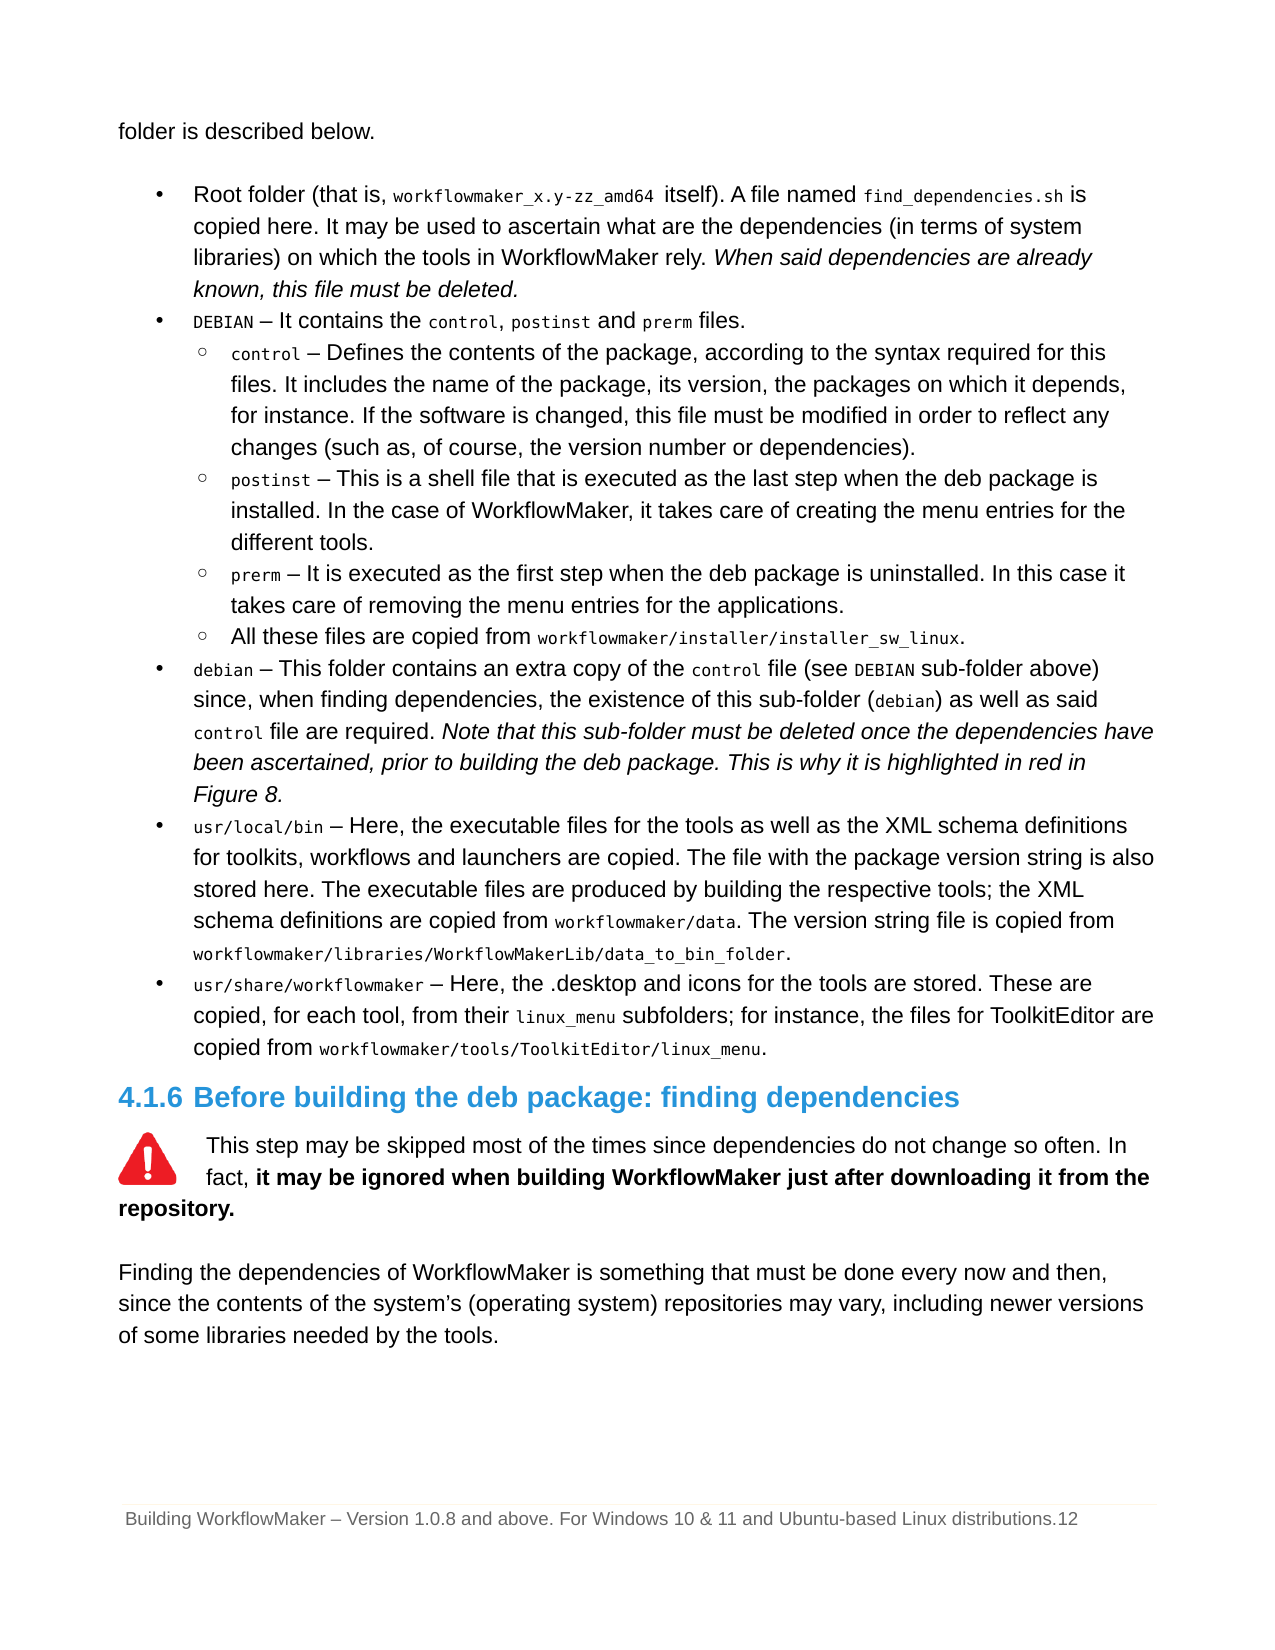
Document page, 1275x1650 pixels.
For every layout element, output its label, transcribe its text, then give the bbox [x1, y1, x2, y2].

list control – Defines the contents of the package, according to the syntax required for this files. It includes the name of the package, its version, the packages on which it depends, for instance. If the software is changed, this file must be modified in order to reflect any changes (such as, of course, the version number or dependencies). [193, 339, 1157, 460]
list postinst – This is a shell file that is executed as the last step when the deb package is installed. In the case of WorkflowMaker, it takes care of creating the menu entries for the different tools. [193, 465, 1157, 555]
list debian – This folder contains an extra copy of the control file (see DEBIAN sub-folder above) since, when finding dependencies, the existence of this sub-folder (debian) as well as said control file are required. Note that this sub-folder must be deleted once the dependencies have been ascertained, prior to building the deb package. This is why it is highlighted in red in Figure 8. [156, 655, 1157, 807]
text Finding the dependencies of WorkflowMaker is something that must be done every now and then, since the contents of the system’s (operating system) repositories may vary, including newer versions of some libraries needed by the tools. [118, 1258, 1157, 1348]
list prerm – It is executed as the first step when the deb package is uninstalled. In this case it takes care of removing the menu entries for the applications. [193, 560, 1157, 618]
subtitle Before building the deb package: finding dependencies [118, 1079, 1157, 1113]
picture [118, 1132, 177, 1185]
list Root folder (that is, workflowmaker_x.y-zz_amd64 itself). A file named find_dependencies.sh is copied here. It may be used to ascertain what are the dependencies (in terms of system libraries) on which the tools in WorkflowMaker rely. When said dependencies are already known, this file must be deleted. [156, 181, 1157, 302]
text folder is described below. [118, 118, 1157, 144]
list usr/share/workflowmaker – Here, the .desktop and icons for the tools are stored. These are copied, for each tool, from their linux_menu subfolders; for instance, the files for ToolkitEditor are copied from workflowmaker/tools/ToolkitEditor/linux_menu. [156, 970, 1157, 1060]
list usr/local/bin – Here, the executable files for the tools as well as the XML schema definitions for toolkits, workflows and launchers are copied. The file with the package version string is also stored here. The executable files are produced by building the respective tools; the XML schema definitions are copied from workflowmaker/data. The version string file is copied from workflowmaker/libraries/WorkflowMakerLib/data_to_bin_folder. [156, 812, 1157, 965]
list All these files are copied from workflowmaker/installer/installer_sw_linux. [193, 623, 1157, 649]
text This step may be skipped most of the times since dependencies do not change so often. In fact, it may be ignored when building WorkflowMaker just after downloading it from the repository. [118, 1132, 1157, 1222]
list DEBIAN – It contains the control, postinst and prerm files. [156, 307, 1157, 334]
